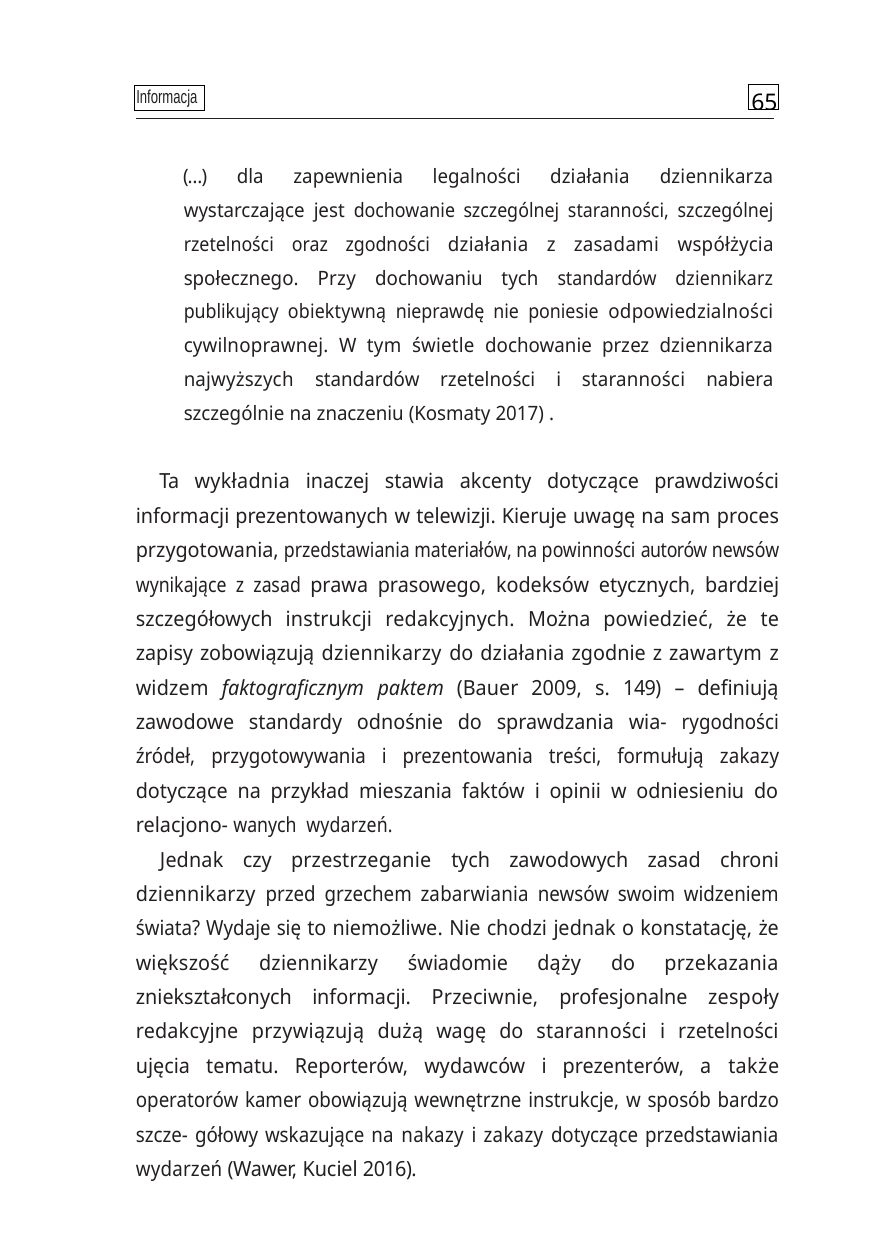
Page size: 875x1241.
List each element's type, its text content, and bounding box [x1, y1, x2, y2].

text Jednak czy przestrzeganie tych zawodowych zasad chroni dziennikarzy przed grzechem zabarwiania newsów swoim widzeniem świata? Wydaje się to niemożliwe. Nie chodzi jednak o konstatację, że większość dziennikarzy świadomie dąży do przekazania zniekształconych informacji. Przeciwnie, profesjonalne zespoły redakcyjne przywiązują dużą wagę do staranności i rzetelności ujęcia tematu. Reporterów, wydawców i prezenterów, a także operatorów kamer obowiązują wewnętrzne instrukcje, w sposób bardzo szcze- gółowy wskazujące na nakazy i zakazy dotyczące przedstawiania wydarzeń (Wawer, Kuciel 2016). [136, 845, 779, 1183]
text (…) dla zapewnienia legalności działania dziennikarza wystarczające jest dochowanie szczególnej staranności, szczególnej rzetelności oraz zgodności działania z zasadami współżycia społecznego. Przy dochowaniu tych standardów dziennikarz publikujący obiektywną nieprawdę nie poniesie odpowiedzialności cywilnoprawnej. W tym świetle dochowanie przez dziennikarza najwyższych standardów rzetelności i staranności nabiera szczególnie na znaczeniu (Kosmaty 2017) . [183, 162, 773, 427]
text Ta wykładnia inaczej stawia akcenty dotyczące prawdziwości informacji prezentowanych w telewizji. Kieruje uwagę na sam proces przygotowania, przedstawiania materiałów, na powinności autorów newsów wynikające z zasad prawa prasowego, kodeksów etycznych, bardziej szczegółowych instrukcji redakcyjnych. Można powiedzieć, że te zapisy zobowiązują dziennikarzy do działania zgodnie z zawartym z widzem faktograficznym paktem (Bauer 2009, s. 149) – definiują zawodowe standardy odnośnie do sprawdzania wia- rygodności źródeł, przygotowywania i prezentowania treści, formułują zakazy dotyczące na przykład mieszania faktów i opinii w odniesieniu do relacjono- wanych wydarzeń. [136, 467, 779, 839]
